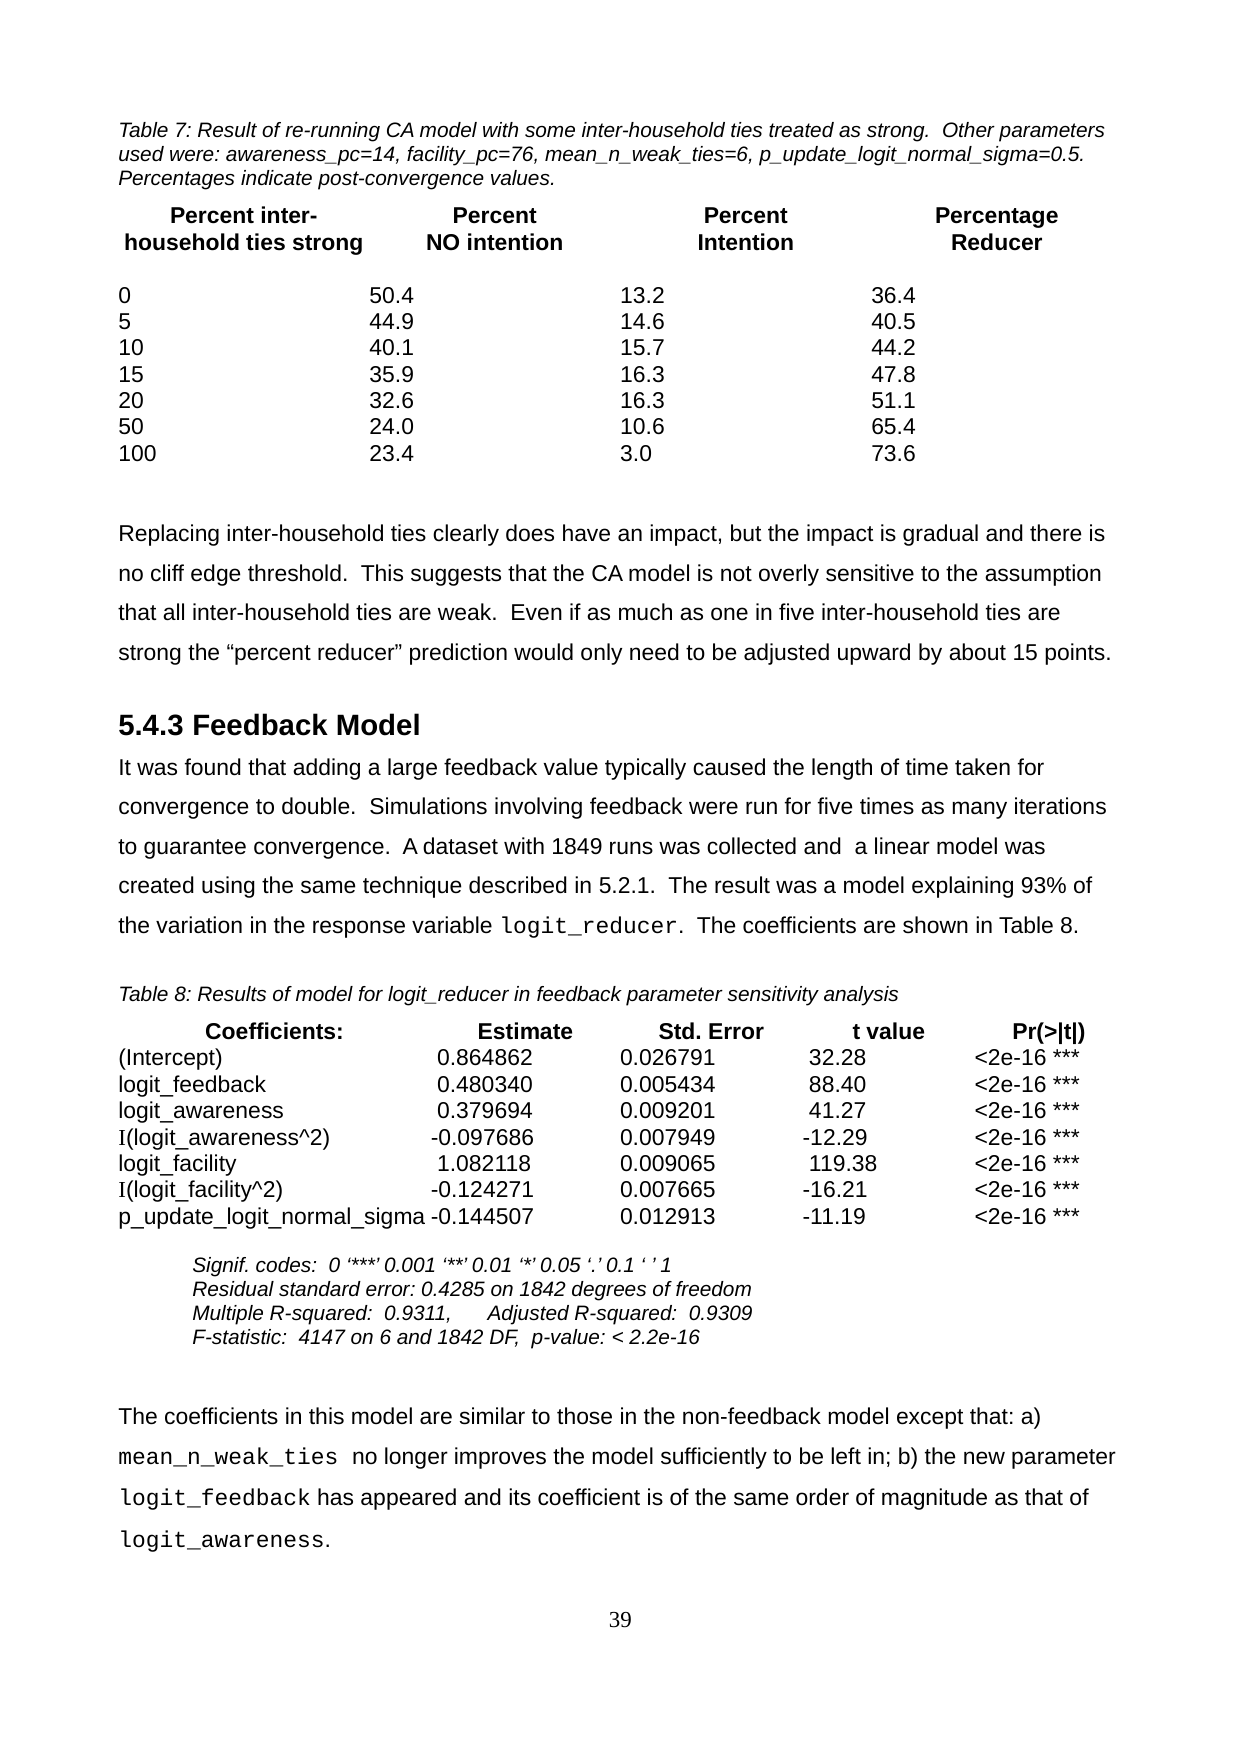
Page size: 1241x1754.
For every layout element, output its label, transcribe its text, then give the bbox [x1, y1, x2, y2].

table_header Estimate [431, 1018, 620, 1044]
table_cell logit_awareness [118, 1097, 431, 1123]
table_cell 23.4 [369, 440, 620, 466]
table_cell 50.4 [369, 282, 620, 308]
table_header Percentage Reducer [871, 203, 1122, 282]
table_cell 10 [118, 334, 369, 361]
table_cell 50 [118, 413, 369, 440]
table_cell 10.6 [620, 413, 871, 440]
subtitle Feedback Model [118, 708, 1122, 741]
table_cell 0.007949 [620, 1124, 802, 1150]
table_cell <2e-16 *** [974, 1071, 1123, 1097]
table_cell 0.026791 [620, 1044, 802, 1071]
table_header Coefficients: [118, 1018, 431, 1044]
table_cell -0.097686 [431, 1124, 620, 1150]
table_cell <2e-16 *** [974, 1097, 1123, 1123]
table_cell 65.4 [871, 413, 1122, 440]
table_cell 41.27 [803, 1097, 974, 1123]
table_cell p_update_logit_normal_sigma [118, 1203, 431, 1229]
table_cell logit_facility [118, 1150, 431, 1176]
text Replacing inter-household ties clearly does have an impact, but the impact is gradual and there is no cliff edge threshold. This suggests that the CA model is not overly sensitive to the assumption that all inter-household ties are weak. Even if as much as one in five inter-household ties are strong the “percent reducer” prediction would only need to be adjusted upward by about 15 points. [118, 520, 1122, 665]
table_header Std. Error [620, 1018, 802, 1044]
table_cell I(logit_awareness^2) [118, 1124, 431, 1150]
table_cell 0.480340 [431, 1071, 620, 1097]
table_cell logit_feedback [118, 1071, 431, 1097]
text F-statistic: 4147 on 6 and 1842 DF, p-value: < 2.2e-16 [192, 1325, 1122, 1349]
table_cell 44.2 [871, 334, 1122, 361]
table_header Percent Intention [620, 203, 871, 282]
table_header Percent NO intention [369, 203, 620, 282]
table_cell 0.009201 [620, 1097, 802, 1123]
table_cell -12.29 [803, 1124, 974, 1150]
table_cell 3.0 [620, 440, 871, 466]
table_cell 44.9 [369, 308, 620, 334]
table_cell 15 [118, 361, 369, 387]
table_cell 16.3 [620, 361, 871, 387]
table_cell 88.40 [803, 1071, 974, 1097]
text It was found that adding a large feedback value typically caused the length of time taken for convergence to double. Simulations involving feedback were run for five times as many iterations to guarantee convergence. A dataset with 1849 runs was collected and a linear model was created using the same technique described in 5.2.1. The result was a model explaining 93% of the variation in the response variable logit_reducer. The coefficients are shown in Table 8. [118, 754, 1122, 940]
table_cell (Intercept) [118, 1044, 431, 1071]
text The coefficients in this model are similar to those in the non-feedback model except that: a) mean_n_weak_ties no longer improves the model sufficiently to be left in; b) the new parameter logit_feedback has appeared and its coefficient is of the same order of magnitude as that of logit_awareness. [118, 1403, 1122, 1554]
table_cell 0.007665 [620, 1176, 802, 1203]
table_cell 16.3 [620, 387, 871, 413]
table_cell 0.005434 [620, 1071, 802, 1097]
table_cell 40.5 [871, 308, 1122, 334]
table_cell 24.0 [369, 413, 620, 440]
text Signif. codes: 0 ‘***’ 0.001 ‘**’ 0.01 ‘*’ 0.05 ‘.’ 0.1 ‘ ’ 1 [192, 1253, 1122, 1277]
table_cell 0.864862 [431, 1044, 620, 1071]
table_cell 40.1 [369, 334, 620, 361]
table_cell 100 [118, 440, 369, 466]
table_cell <2e-16 *** [974, 1203, 1123, 1229]
table_cell 47.8 [871, 361, 1122, 387]
table_cell 14.6 [620, 308, 871, 334]
table_cell 0.009065 [620, 1150, 802, 1176]
table_cell 51.1 [871, 387, 1122, 413]
table_cell 13.2 [620, 282, 871, 308]
table_cell <2e-16 *** [974, 1150, 1123, 1176]
table_header Pr(>|t|) [974, 1018, 1123, 1044]
text Table 7: Result of re-running CA model with some inter-household ties treated as strong. Other parameters used were: awareness_pc=14, facility_pc=76, mean_n_weak_ties=6, p_update_logit_normal_sigma=0.5. Percentages indicate post-convergence values. [118, 118, 1122, 190]
table_cell I(logit_facility^2) [118, 1176, 431, 1203]
table_cell <2e-16 *** [974, 1044, 1123, 1071]
table_cell 32.28 [803, 1044, 974, 1071]
table_cell 73.6 [871, 440, 1122, 466]
table_cell 20 [118, 387, 369, 413]
table_cell -0.144507 [431, 1203, 620, 1229]
table_cell 32.6 [369, 387, 620, 413]
table_cell <2e-16 *** [974, 1176, 1123, 1203]
table_cell 119.38 [803, 1150, 974, 1176]
table_cell 0.012913 [620, 1203, 802, 1229]
table_header Percent inter-household ties strong [118, 203, 369, 282]
table_cell 5 [118, 308, 369, 334]
text Multiple R-squared: 0.9311, Adjusted R-squared: 0.9309 [192, 1301, 1122, 1325]
text Residual standard error: 0.4285 on 1842 degrees of freedom [192, 1277, 1122, 1301]
table_cell 35.9 [369, 361, 620, 387]
table_cell <2e-16 *** [974, 1124, 1123, 1150]
table_cell -16.21 [803, 1176, 974, 1203]
table_cell -11.19 [803, 1203, 974, 1229]
text Table 8: Results of model for logit_reducer in feedback parameter sensitivity analysis [118, 982, 1122, 1006]
table_header t value [803, 1018, 974, 1044]
table_cell 1.082118 [431, 1150, 620, 1176]
table_cell -0.124271 [431, 1176, 620, 1203]
table_cell 15.7 [620, 334, 871, 361]
table_cell 0.379694 [431, 1097, 620, 1123]
table_cell 36.4 [871, 282, 1122, 308]
table_cell 0 [118, 282, 369, 308]
